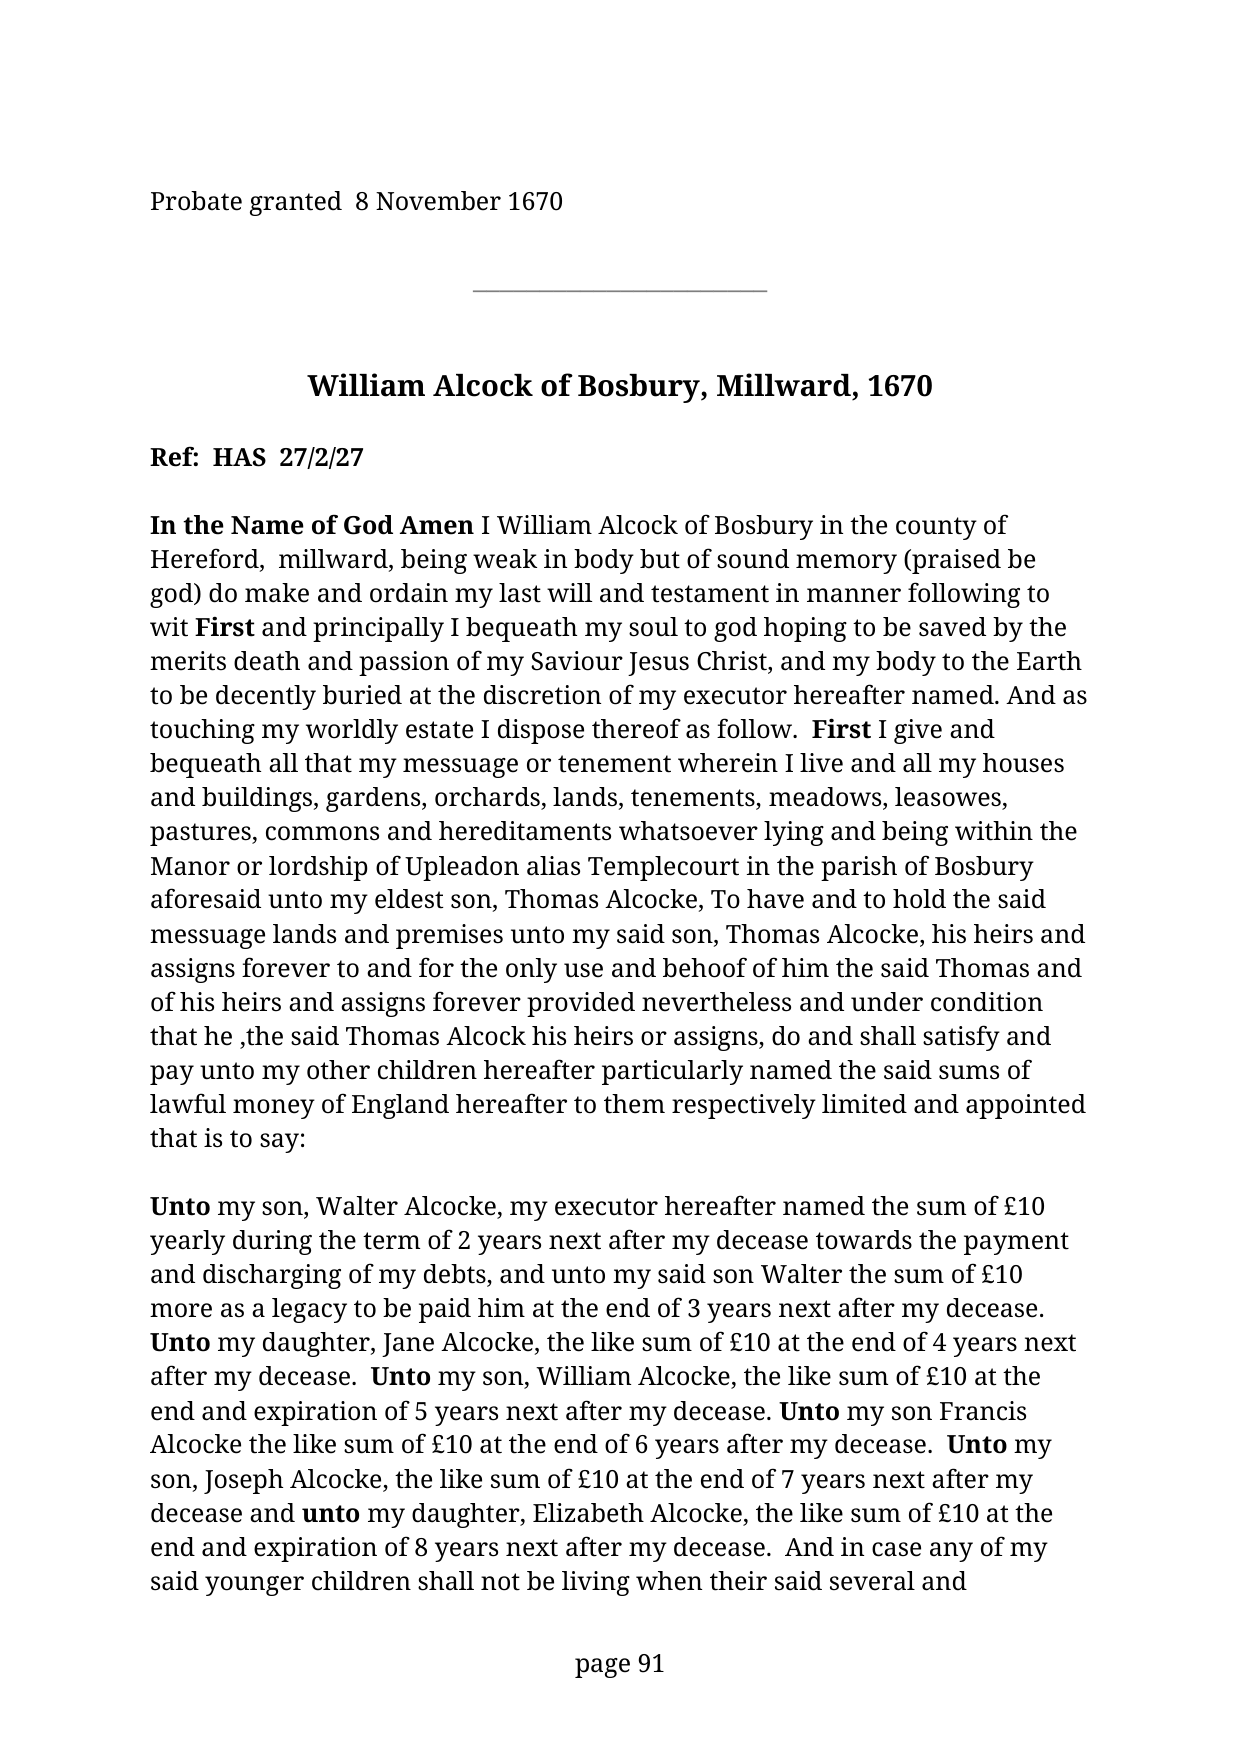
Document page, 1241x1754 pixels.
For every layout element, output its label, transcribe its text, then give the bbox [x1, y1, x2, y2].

text Ref: HAS 27/2/27 [150, 439, 1090, 473]
text In the Name of God Amen I William Alcock of Bosbury in the county of Hereford, millward, being weak in body but of sound memory (praised be god) do make and ordain my last will and testament in manner following to wit First and principally I bequeath my soul to god hoping to be saved by the merits death and passion of my Saviour Jesus Christ, and my body to the Earth to be decently buried at the discretion of my executor hereafter named. And as touching my worldly estate I dispose thereof as follow. First I give and bequeath all that my messuage or tenement wherein I live and all my houses and buildings, gardens, orchards, lands, tenements, meadows, leasowes, pastures, commons and hereditaments whatsoever lying and being within the Manor or lordship of Upleadon alias Templecourt in the parish of Bosbury aforesaid unto my eldest son, Thomas Alcocke, To have and to hold the said messuage lands and premises unto my said son, Thomas Alcocke, his heirs and assigns forever to and for the only use and behoof of him the said Thomas and of his heirs and assigns forever provided nevertheless and under condition that he ,the said Thomas Alcock his heirs or assigns, do and shall satisfy and pay unto my other children hereafter particularly named the said sums of lawful money of England hereafter to them respectively limited and appointed that is to say: [150, 507, 1090, 1155]
text Probate granted 8 November 1670 [150, 184, 1090, 218]
text Unto my son, Walter Alcocke, my executor hereafter named the sum of £10 yearly during the term of 2 years next after my decease towards the payment and discharging of my debts, and unto my said son Walter the sum of £10 more as a legacy to be paid him at the end of 3 years next after my decease. Unto my daughter, Jane Alcocke, the like sum of £10 at the end of 4 years next after my decease. Unto my son, William Alcocke, the like sum of £10 at the end and expiration of 5 years next after my decease. Unto my son Francis Alcocke the like sum of £10 at the end of 6 years after my decease. Unto my son, Joseph Alcocke, the like sum of £10 at the end of 7 years next after my decease and unto my daughter, Elizabeth Alcocke, the like sum of £10 at the end and expiration of 8 years next after my decease. And in case any of my said younger children shall not be living when their said several and [150, 1189, 1090, 1597]
text ______________________ [150, 258, 1090, 297]
text William Alcock of Bosbury, Millward, 1670 [150, 366, 1090, 405]
